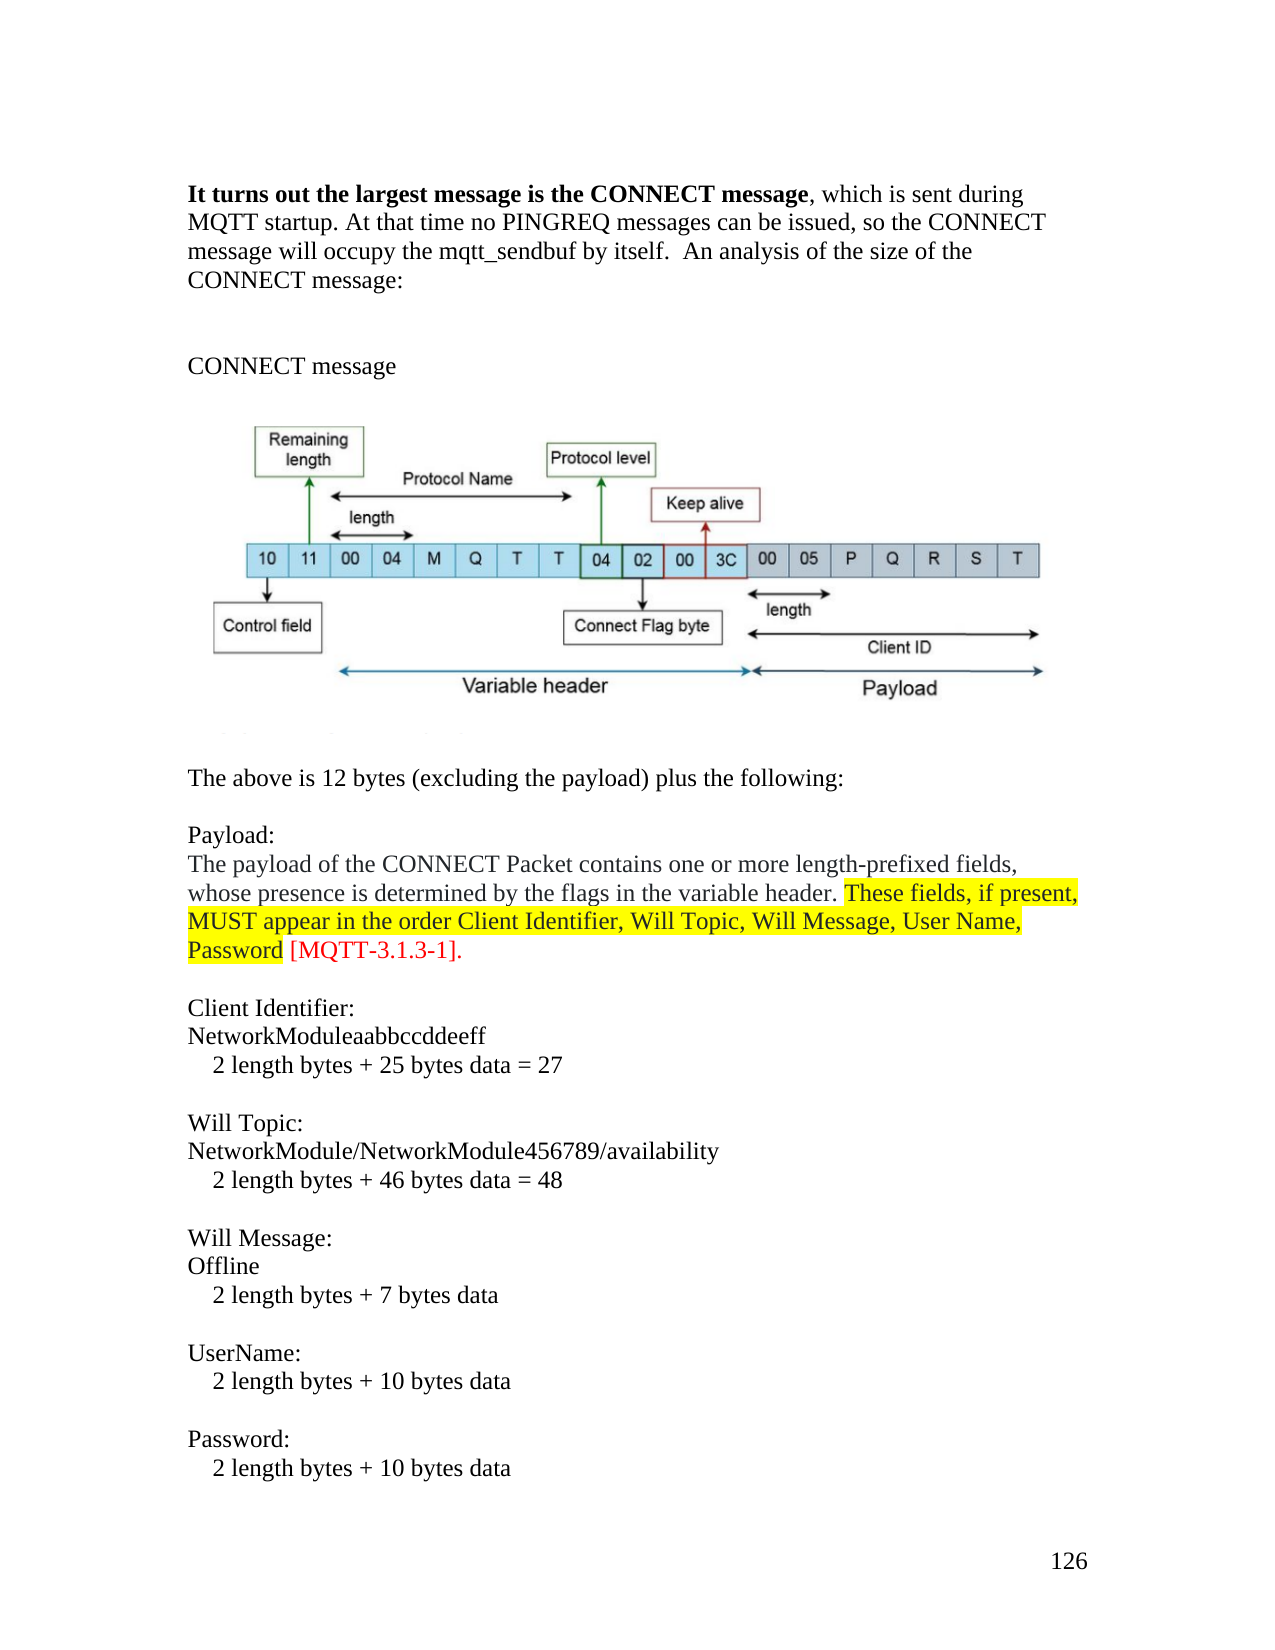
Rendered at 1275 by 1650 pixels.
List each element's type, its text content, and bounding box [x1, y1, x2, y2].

text Will Topic: [187, 1108, 1087, 1136]
picture [187, 408, 1086, 734]
text Client Identifier: [187, 993, 1087, 1021]
text Password: [187, 1424, 1087, 1453]
text NetworkModule/NetworkModule456789/availability [187, 1136, 1087, 1165]
text 2 length bytes + 25 bytes data = 27 [187, 1050, 1087, 1079]
text Payload: [187, 820, 1087, 849]
text 2 length bytes + 10 bytes data [187, 1366, 1087, 1395]
text 2 length bytes + 46 bytes data = 48 [187, 1165, 1087, 1194]
text CONNECT message [187, 351, 1087, 380]
text 2 length bytes + 10 bytes data [187, 1453, 1087, 1481]
text The above is 12 bytes (excluding the payload) plus the following: [187, 763, 1087, 791]
text Will Message: [187, 1223, 1087, 1251]
text The payload of the CONNECT Packet contains one or more length-prefixed fields, whose presence is determined by the flags in the variable header. These fields, if present, MUST appear in the order Client Identifier, Will Topic, Will Message, User Name, Password [MQTT-3.1.3-1]. [187, 849, 1087, 964]
text 2 length bytes + 7 bytes data [187, 1280, 1087, 1309]
text UserName: [187, 1338, 1087, 1366]
text NetworkModuleaabbccddeeff [187, 1021, 1087, 1050]
text Offline [187, 1251, 1087, 1280]
text It turns out the largest message is the CONNECT message, which is sent during MQTT startup. At that time no PINGREQ messages can be issued, so the CONNECT message will occupy the mqtt_sendbuf by itself. An analysis of the size of the CONNECT message: [187, 179, 1087, 294]
